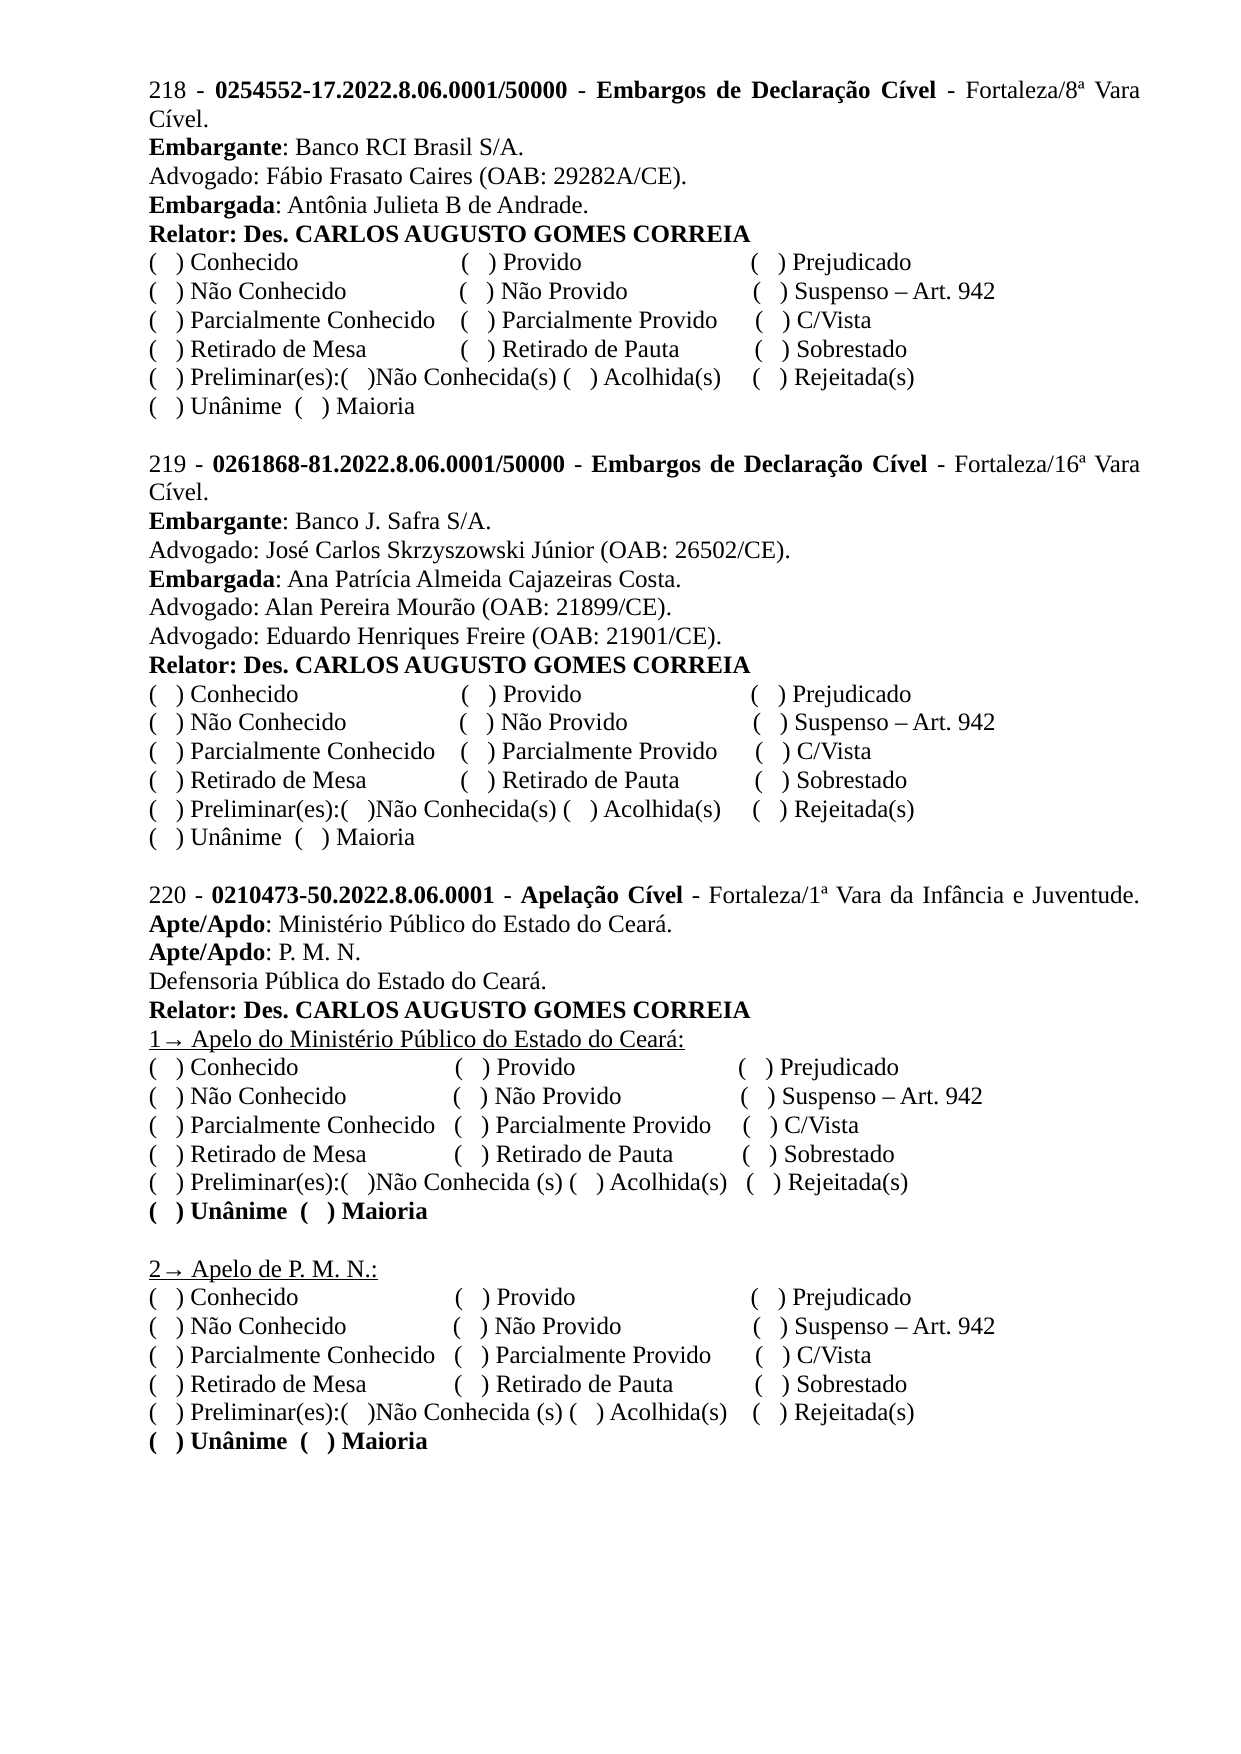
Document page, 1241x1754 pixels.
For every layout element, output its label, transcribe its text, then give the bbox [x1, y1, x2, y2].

text ( ) Preliminar(es):( )Não Conhecida (s) ( ) Acolhida(s) ( ) Rejeitada(s) [148, 1167, 1158, 1196]
text ( ) Retirado de Mesa ( ) Retirado de Pauta ( ) Sobrestado [148, 1369, 1158, 1397]
text ( ) Não Conhecido ( ) Não Provido ( ) Suspenso – Art. 942 [148, 707, 1158, 736]
text ( ) Preliminar(es):( )Não Conhecida (s) ( ) Acolhida(s) ( ) Rejeitada(s) [148, 1397, 1158, 1426]
text Relator: Des. CARLOS AUGUSTO GOMES CORREIA [148, 219, 1141, 247]
text Apte/Apdo: P. M. N. [148, 937, 1141, 966]
text ( ) Parcialmente Conhecido ( ) Parcialmente Provido ( ) C/Vista [148, 736, 1158, 765]
text ( ) Retirado de Mesa ( ) Retirado de Pauta ( ) Sobrestado [148, 765, 1158, 794]
text 1→ Apelo do Ministério Público do Estado do Ceará: [148, 1024, 1141, 1052]
text ( ) Retirado de Mesa ( ) Retirado de Pauta ( ) Sobrestado [148, 1139, 1158, 1167]
text ( ) Parcialmente Conhecido ( ) Parcialmente Provido ( ) C/Vista [148, 305, 1158, 334]
text 2→ Apelo de P. M. N.: [148, 1254, 1141, 1282]
text Embargada: Ana Patrícia Almeida Cajazeiras Costa. [148, 564, 1141, 592]
text ( ) Conhecido ( ) Provido ( ) Prejudicado [148, 1052, 1141, 1081]
text Advogado: Fábio Frasato Caires (OAB: 29282A/CE). [148, 161, 1141, 190]
text ( ) Retirado de Mesa ( ) Retirado de Pauta ( ) Sobrestado [148, 334, 1158, 362]
text ( ) Unânime ( ) Maioria [148, 391, 1158, 420]
text ( ) Parcialmente Conhecido ( ) Parcialmente Provido ( ) C/Vista [148, 1340, 1158, 1369]
text ( ) Não Conhecido ( ) Não Provido ( ) Suspenso – Art. 942 [148, 276, 1158, 305]
text ( ) Parcialmente Conhecido ( ) Parcialmente Provido ( ) C/Vista [148, 1110, 1158, 1139]
text ( ) Preliminar(es):( )Não Conhecida(s) ( ) Acolhida(s) ( ) Rejeitada(s) [148, 362, 1158, 391]
text Embargada: Antônia Julieta B de Andrade. [148, 190, 1141, 219]
text ( ) Conhecido ( ) Provido ( ) Prejudicado [148, 679, 1141, 707]
text Embargante: Banco J. Safra S/A. [148, 506, 1141, 535]
text ( ) Não Conhecido ( ) Não Provido ( ) Suspenso – Art. 942 [148, 1311, 1158, 1340]
text ( ) Conhecido ( ) Provido ( ) Prejudicado [148, 247, 1141, 276]
text ( ) Unânime ( ) Maioria [148, 1426, 1158, 1455]
text ( ) Unânime ( ) Maioria [148, 1196, 1158, 1225]
text 218 - 0254552-17.2022.8.06.0001/50000 - Embargos de Declaração Cível - Fortaleza/8ª Vara Cível. [148, 75, 1141, 132]
text Embargante: Banco RCI Brasil S/A. [148, 132, 1141, 161]
text 219 - 0261868-81.2022.8.06.0001/50000 - Embargos de Declaração Cível - Fortaleza/16ª Vara Cível. [148, 449, 1141, 506]
text Advogado: Alan Pereira Mourão (OAB: 21899/CE). [148, 592, 1141, 621]
text ( ) Unânime ( ) Maioria [148, 822, 1158, 851]
text Advogado: Eduardo Henriques Freire (OAB: 21901/CE). [148, 621, 1141, 650]
text ( ) Preliminar(es):( )Não Conhecida(s) ( ) Acolhida(s) ( ) Rejeitada(s) [148, 794, 1158, 822]
text ( ) Não Conhecido ( ) Não Provido ( ) Suspenso – Art. 942 [148, 1081, 1158, 1110]
text Relator: Des. CARLOS AUGUSTO GOMES CORREIA [148, 650, 1141, 679]
text Defensoria Pública do Estado do Ceará. [148, 966, 1141, 995]
text Relator: Des. CARLOS AUGUSTO GOMES CORREIA [148, 995, 1141, 1024]
text 220 - 0210473-50.2022.8.06.0001 - Apelação Cível - Fortaleza/1ª Vara da Infância e Juventude. Apte/Apdo: Ministério Público do Estado do Ceará. [148, 880, 1141, 937]
text Advogado: José Carlos Skrzyszowski Júnior (OAB: 26502/CE). [148, 535, 1141, 564]
text ( ) Conhecido ( ) Provido ( ) Prejudicado [148, 1282, 1141, 1311]
